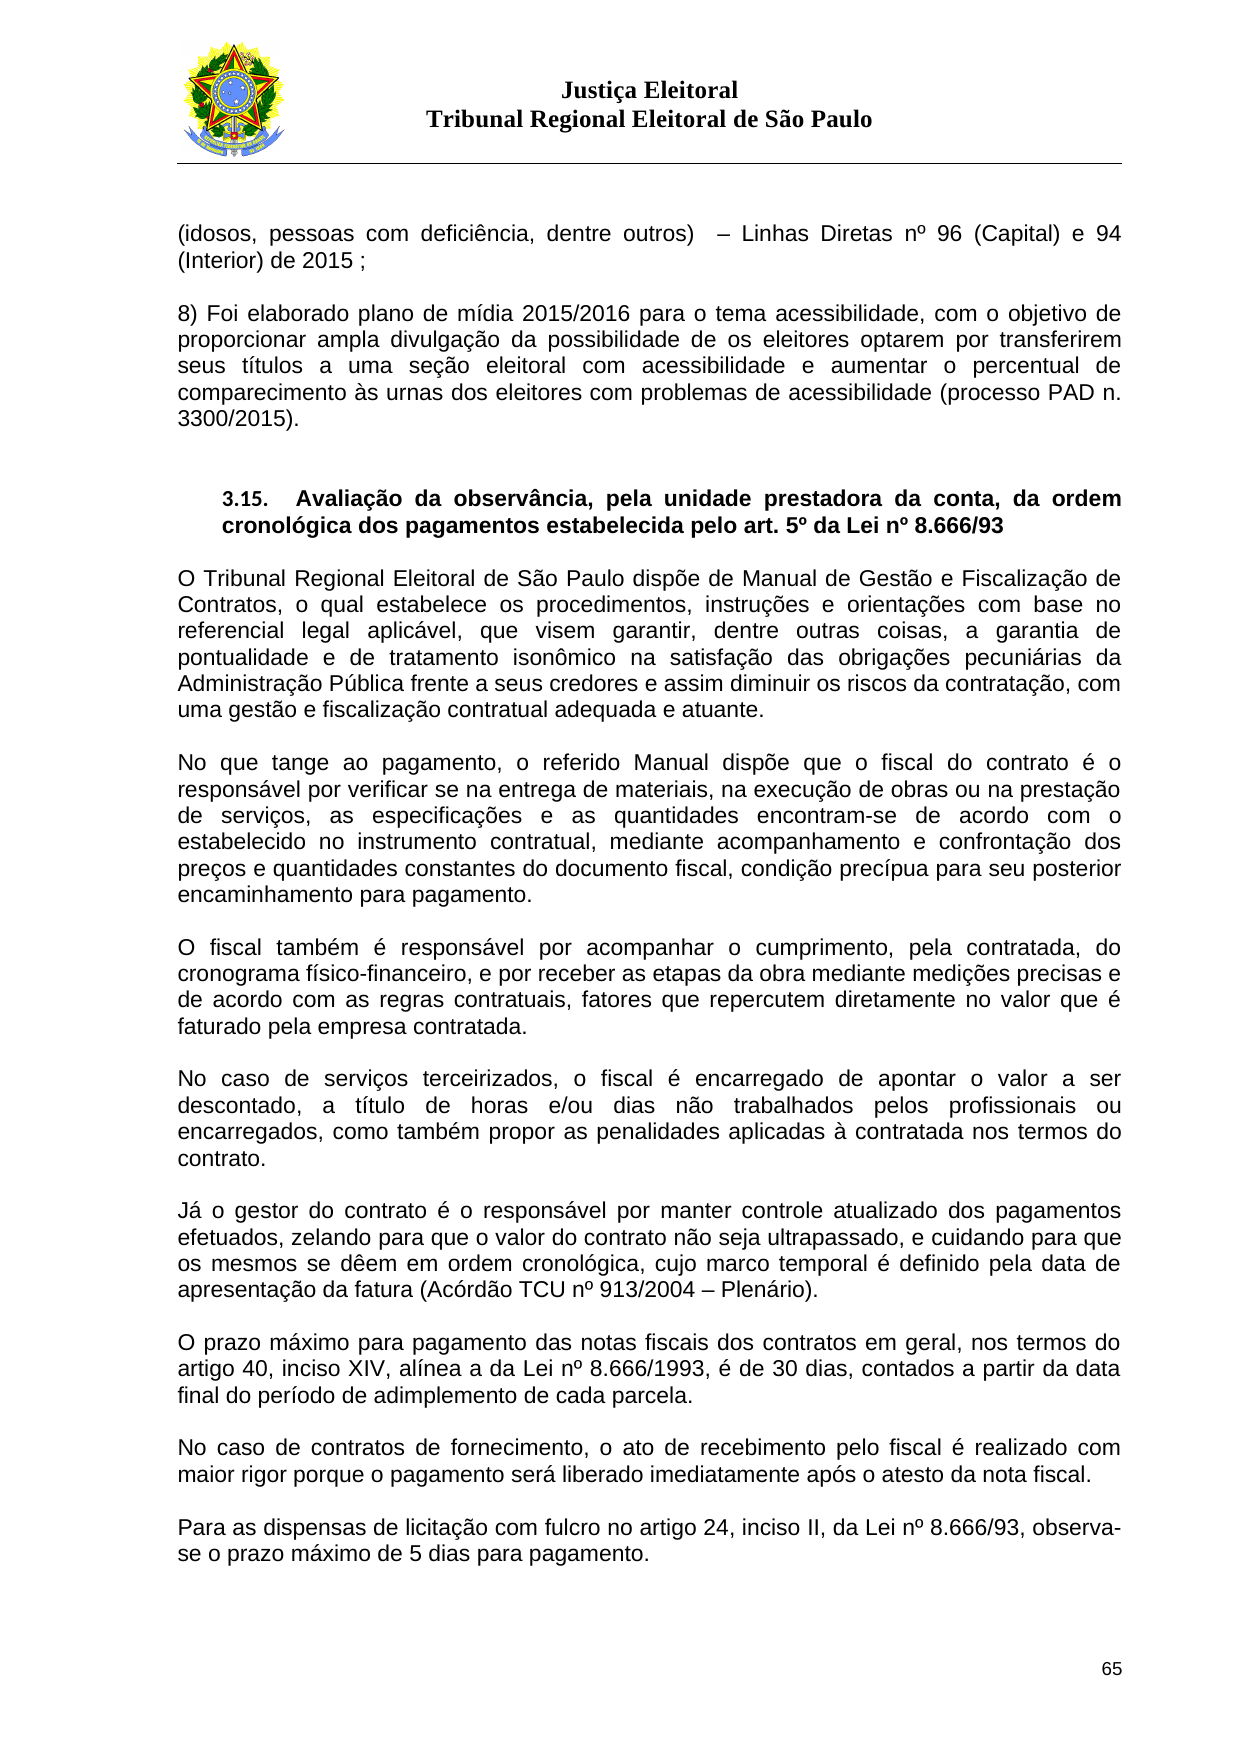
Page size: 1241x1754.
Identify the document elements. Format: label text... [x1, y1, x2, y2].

text No caso de serviços terceirizados, o fiscal é encarregado de apontar o valor a ser descontado, a título de horas e/ou dias não trabalhados pelos profissionais ou encarregados, como também propor as penalidades aplicadas à contratada nos termos do contrato. [177, 1065, 1122, 1171]
text 8) Foi elaborado plano de mídia 2015/2016 para o tema acessibilidade, com o objetivo de proporcionar ampla divulgação da possibilidade de os eleitores optarem por transferirem seus títulos a uma seção eleitoral com acessibilidade e aumentar o percentual de comparecimento às urnas dos eleitores com problemas de acessibilidade (processo PAD n. 3300/2015). [177, 299, 1122, 431]
text O Tribunal Regional Eleitoral de São Paulo dispõe de Manual de Gestão e Fiscalização de Contratos, o qual estabelece os procedimentos, instruções e orientações com base no referencial legal aplicável, que visem garantir, dentre outras coisas, a garantia de pontualidade e de tratamento isonômico na satisfação das obrigações pecuniárias da Administração Pública frente a seus credores e assim diminuir os riscos da contratação, com uma gestão e fiscalização contratual adequada e atuante. [177, 565, 1122, 723]
text Para as dispensas de licitação com fulcro no artigo 24, inciso II, da Lei nº 8.666/93, observa-se o prazo máximo de 5 dias para pagamento. [177, 1513, 1122, 1566]
text O fiscal também é responsável por acompanhar o cumprimento, pela contratada, do cronograma físico-financeiro, e por receber as etapas da obra mediante medições precisas e de acordo com as regras contratuais, fatores que repercutem diretamente no valor que é faturado pela empresa contratada. [177, 934, 1122, 1039]
text O prazo máximo para pagamento das notas fiscais dos contratos em geral, nos termos do artigo 40, inciso XIV, alínea a da Lei nº 8.666/1993, é de 30 dias, contados a partir da data final do período de adimplemento de cada parcela. [177, 1329, 1122, 1408]
text No caso de contratos de fornecimento, o ato de recebimento pelo fiscal é realizado com maior rigor porque o pagamento será liberado imediatamente após o atesto da nota fiscal. [177, 1434, 1122, 1487]
list Avaliação da observância, pela unidade prestadora da conta, da ordem cronológica dos pagamentos estabelecida pelo art. 5º da Lei nº 8.666/93 [222, 484, 1122, 538]
text (idosos, pessoas com deficiência, dentre outros) – Linhas Diretas nº 96 (Capital) e 94 (Interior) de 2015 ; [177, 220, 1122, 273]
text Já o gestor do contrato é o responsável por manter controle atualizado dos pagamentos efetuados, zelando para que o valor do contrato não seja ultrapassado, e cuidando para que os mesmos se dêem em ordem cronológica, cujo marco temporal é definido pela data de apresentação da fatura (Acórdão TCU nº 913/2004 – Plenário). [177, 1197, 1122, 1303]
text No que tange ao pagamento, o referido Manual dispõe que o fiscal do contrato é o responsável por verificar se na entrega de materiais, na execução de obras ou na prestação de serviços, as especificações e as quantidades encontram-se de acordo com o estabelecido no instrumento contratual, mediante acompanhamento e confrontação dos preços e quantidades constantes do documento fiscal, condição precípua para seu posterior encaminhamento para pagamento. [177, 749, 1122, 907]
